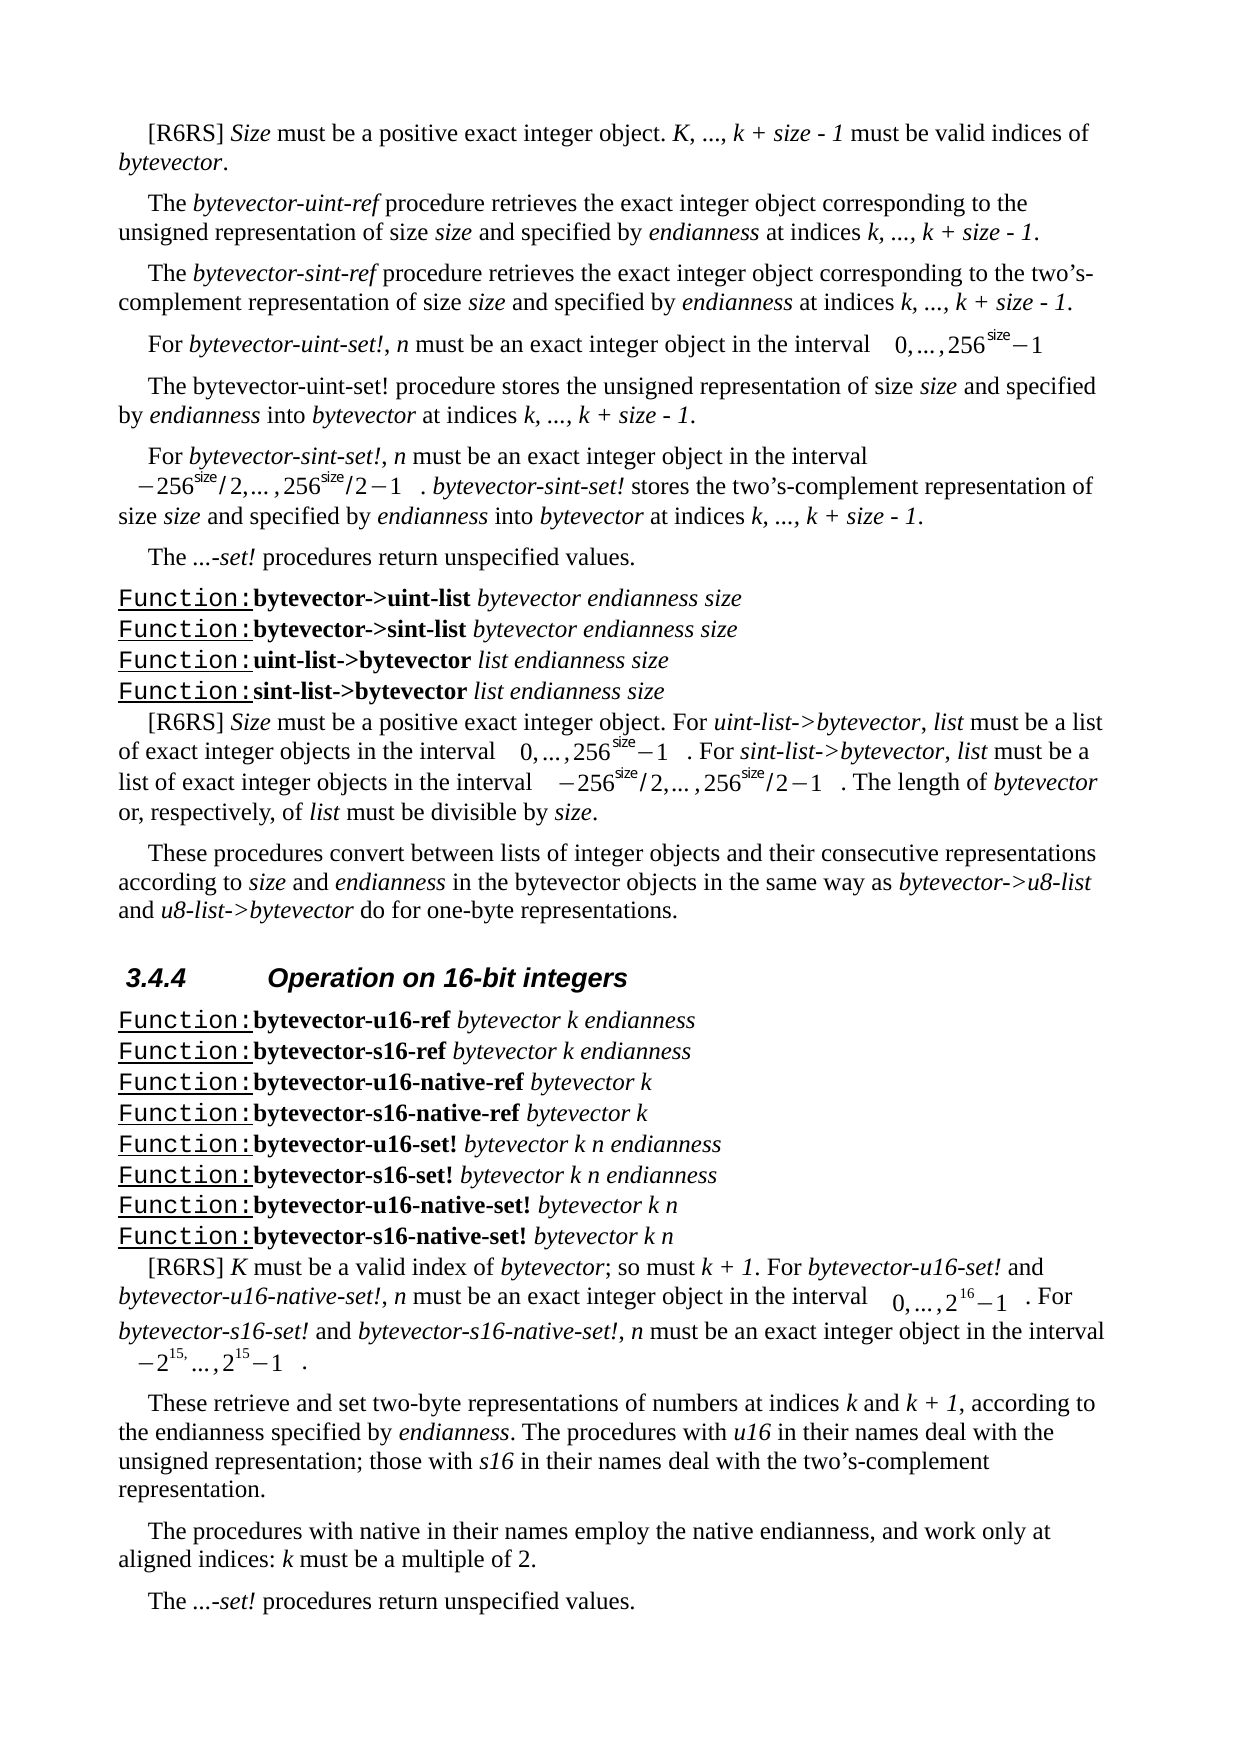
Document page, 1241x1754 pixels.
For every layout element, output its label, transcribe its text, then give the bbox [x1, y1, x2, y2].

text The procedures with native in their names employ the native endianness, and work only at aligned indices: k must be a multiple of 2. [118, 1516, 1122, 1573]
text Function:bytevector->uint-list bytevector endianness size [118, 583, 1122, 614]
text For bytevector-uint-set!, n must be an exact integer object in the interval [118, 328, 1122, 359]
text The ...-set! procedures return unspecified values. [118, 1586, 1122, 1614]
text [R6RS] Size must be a positive exact integer object. For uint-list->bytevector, list must be a list of exact integer objects in the interval . For sint-list->bytevector, list must be a list of exact integer objects in the interval . The length of bytevector or, respectively, of list must be divisible by size. [118, 707, 1122, 826]
text The bytevector-uint-ref procedure retrieves the exact integer object corresponding to the unsigned representation of size size and specified by endianness at indices k, ..., k + size - 1. [118, 188, 1122, 246]
text The bytevector-uint-set! procedure stores the unsigned representation of size size and specified by endianness into bytevector at indices k, ..., k + size - 1. [118, 371, 1122, 429]
text The bytevector-sint-ref procedure retrieves the exact integer object corresponding to the two’s-complement representation of size size and specified by endianness at indices k, ..., k + size - 1. [118, 258, 1122, 316]
text The ...-set! procedures return unspecified values. [118, 542, 1122, 571]
text Function:bytevector-u16-ref bytevector k endianness [118, 1006, 1122, 1036]
text [R6RS] Size must be a positive exact integer object. K, ..., k + size - 1 must be valid indices of bytevector. [118, 118, 1122, 176]
text Function:bytevector->sint-list bytevector endianness size [118, 614, 1122, 645]
text Function:bytevector-u16-native-set! bytevector k n [118, 1191, 1122, 1221]
text [R6RS] K must be a valid index of bytevector; so must k + 1. For bytevector-u16-set! and bytevector-u16-native-set!, n must be an exact integer object in the interval . For bytevector-s16-set! and bytevector-s16-native-set!, n must be an exact integer object in the interval . [118, 1252, 1122, 1376]
text For bytevector-sint-set!, n must be an exact integer object in the interval . bytevector-sint-set! stores the two’s-complement representation of size size and specified by endianness into bytevector at indices k, ..., k + size - 1. [118, 441, 1122, 529]
text Function:bytevector-u16-native-ref bytevector k [118, 1067, 1122, 1098]
text Function:sint-list->bytevector list endianness size [118, 676, 1122, 707]
text Function:uint-list->bytevector list endianness size [118, 645, 1122, 676]
text These procedures convert between lists of integer objects and their consecutive representations according to size and endianness in the bytevector objects in the same way as bytevector->u8-list and u8-list->bytevector do for one-byte representations. [118, 838, 1122, 924]
text Function:bytevector-u16-set! bytevector k n endianness [118, 1129, 1122, 1160]
text Function:bytevector-s16-ref bytevector k endianness [118, 1036, 1122, 1067]
text Function:bytevector-s16-set! bytevector k n endianness [118, 1160, 1122, 1191]
text Function:bytevector-s16-native-ref bytevector k [118, 1098, 1122, 1129]
text Function:bytevector-s16-native-set! bytevector k n [118, 1221, 1122, 1252]
text These retrieve and set two-byte representations of numbers at indices k and k + 1, according to the endianness specified by endianness. The procedures with u16 in their names deal with the unsigned representation; those with s16 in their names deal with the two’s-complement representation. [118, 1388, 1122, 1503]
subtitle Operation on 16-bit integers [118, 962, 1122, 993]
